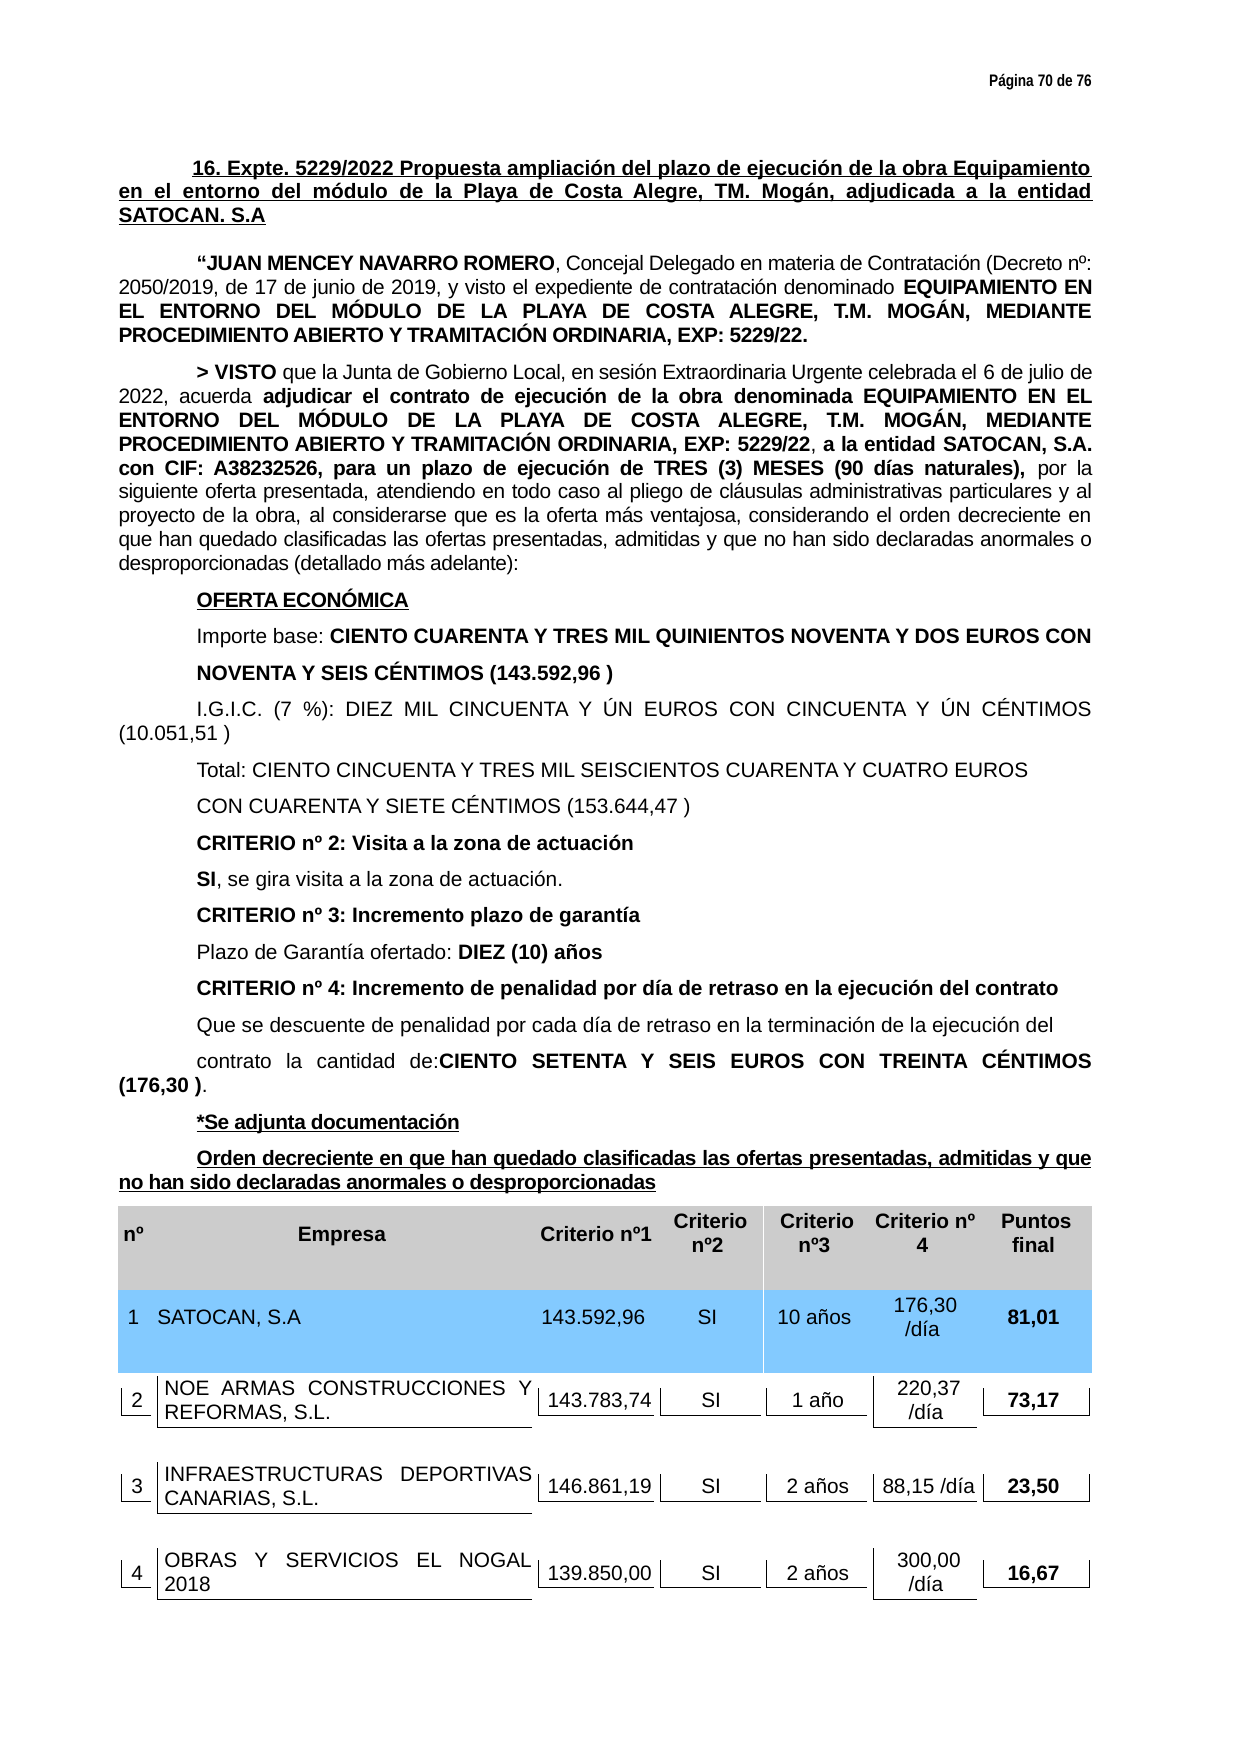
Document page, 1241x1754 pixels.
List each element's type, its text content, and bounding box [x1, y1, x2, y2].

table_cell 300,00 /día [870, 1545, 980, 1632]
table_cell SI [657, 1545, 763, 1632]
table_cell 4 [118, 1545, 154, 1632]
text SI, se gira visita a la zona de actuación. [118, 867, 1092, 891]
text CRITERIO nº 3: Incremento plazo de garantía [118, 903, 1092, 927]
table_cell 88,15 /día [870, 1459, 980, 1545]
table_cell INFRAESTRUCTURAS DEPORTIVAS CANARIAS, S.L. [154, 1459, 535, 1545]
text > VISTO que la Junta de Gobierno Local, en sesión Extraordinaria Urgente celebrada el 6 de julio de 2022, acuerda adjudicar el contrato de ejecución de la obra denominada EQUIPAMIENTO EN EL ENTORNO DEL MÓDULO DE LA PLAYA DE COSTA ALEGRE, T.M. MOGÁN, MEDIANTE PROCEDIMIENTO ABIERTO Y TRAMITACIÓN ORDINARIA, EXP: 5229/22, a la entidad SATOCAN, S.A. con CIF: A38232526, para un plazo de ejecución de TRES (3) MESES (90 días naturales), por la siguiente oferta presentada, atendiendo en todo caso al pliego de cláusulas administrativas particulares y al proyecto de la obra, al considerarse que es la oferta más ventajosa, considerando el orden decreciente en que han quedado clasificadas las ofertas presentadas, admitidas y que no han sido declaradas anormales o desproporcionadas (detallado más adelante): [118, 359, 1092, 575]
text Plazo de Garantía ofertado: DIEZ (10) años [118, 940, 1092, 964]
table_header Criterio nº1 [535, 1206, 657, 1290]
text I.G.I.C. (7 %): DIEZ MIL CINCUENTA Y ÚN EUROS CON CINCUENTA Y ÚN CÉNTIMOS (10.051,51 ) [118, 697, 1092, 745]
text Que se descuente de penalidad por cada día de retraso en la terminación de la ejecución del [118, 1013, 1092, 1037]
table_cell 23,50 [980, 1459, 1092, 1545]
text NOVENTA Y SEIS CÉNTIMOS (143.592,96 ) [118, 661, 1092, 684]
table_cell 2 [118, 1373, 154, 1459]
table_cell SI [657, 1373, 763, 1459]
table_cell 143.783,74 [535, 1373, 657, 1459]
text OFERTA ECONÓMICA [118, 588, 1092, 612]
text Orden decreciente en que han quedado clasificadas las ofertas presentadas, admitidas y que no han sido declaradas anormales o desproporcionadas [118, 1146, 1092, 1194]
table_cell 1 [118, 1290, 154, 1373]
table_cell SI [657, 1459, 763, 1545]
table_cell 2 años [764, 1545, 870, 1632]
text Total: CIENTO CINCUENTA Y TRES MIL SEISCIENTOS CUARENTA Y CUATRO EUROS [118, 757, 1092, 781]
table_header Criterio nº2 [657, 1206, 763, 1290]
text CRITERIO nº 2: Visita a la zona de actuación [118, 830, 1092, 854]
table_cell 176,30 /día [870, 1290, 980, 1373]
text 16. Expte. 5229/2022 Propuesta ampliación del plazo de ejecución de la obra Equipamiento en el entorno del módulo de la Playa de Costa Alegre, TM. Mogán, adjudicada a la entidad [118, 155, 1092, 200]
table_cell 73,17 [980, 1373, 1092, 1459]
table_cell 10 años [764, 1290, 870, 1373]
table_cell SATOCAN, S.A [154, 1290, 535, 1373]
text Importe base: CIENTO CUARENTA Y TRES MIL QUINIENTOS NOVENTA Y DOS EUROS CON [118, 624, 1092, 648]
table_cell 139.850,00 [535, 1545, 657, 1632]
table_header Criterio nº3 [764, 1206, 870, 1290]
table_header nº [118, 1206, 154, 1290]
table_header Puntos final [980, 1206, 1092, 1290]
text contrato la cantidad de:CIENTO SETENTA Y SEIS EUROS CON TREINTA CÉNTIMOS (176,30 ). [118, 1049, 1092, 1097]
table_cell 146.861,19 [535, 1459, 657, 1545]
table_cell NOE ARMAS CONSTRUCCIONES Y REFORMAS, S.L. [154, 1373, 535, 1459]
table_header Criterio nº 4 [870, 1206, 980, 1290]
table_cell 1 año [764, 1373, 870, 1459]
text CON CUARENTA Y SIETE CÉNTIMOS (153.644,47 ) [118, 794, 1092, 818]
table_cell 2 años [764, 1459, 870, 1545]
table_header Empresa [154, 1206, 535, 1290]
table_cell 143.592,96 [535, 1290, 657, 1373]
table_cell 220,37 /día [870, 1373, 980, 1459]
table_cell 81,01 [980, 1290, 1092, 1373]
text “JUAN MENCEY NAVARRO ROMERO, Concejal Delegado en materia de Contratación (Decreto nº: 2050/2019, de 17 de junio de 2019, y visto el expediente de contratación denominado EQUIPAMIENTO EN EL ENTORNO DEL MÓDULO DE LA PLAYA DE COSTA ALEGRE, T.M. MOGÁN, MEDIANTE PROCEDIMIENTO ABIERTO Y TRAMITACIÓN ORDINARIA, EXP: 5229/22. [118, 251, 1092, 347]
text SATOCAN. S.A [118, 201, 1092, 227]
text *Se adjunta documentación [118, 1109, 1092, 1133]
text CRITERIO nº 4: Incremento de penalidad por día de retraso en la ejecución del contrato [118, 976, 1092, 1000]
table_cell 16,67 [980, 1545, 1092, 1632]
table_cell 3 [118, 1459, 154, 1545]
table_cell SI [657, 1290, 763, 1373]
table_cell OBRAS Y SERVICIOS EL NOGAL 2018 [154, 1545, 535, 1632]
